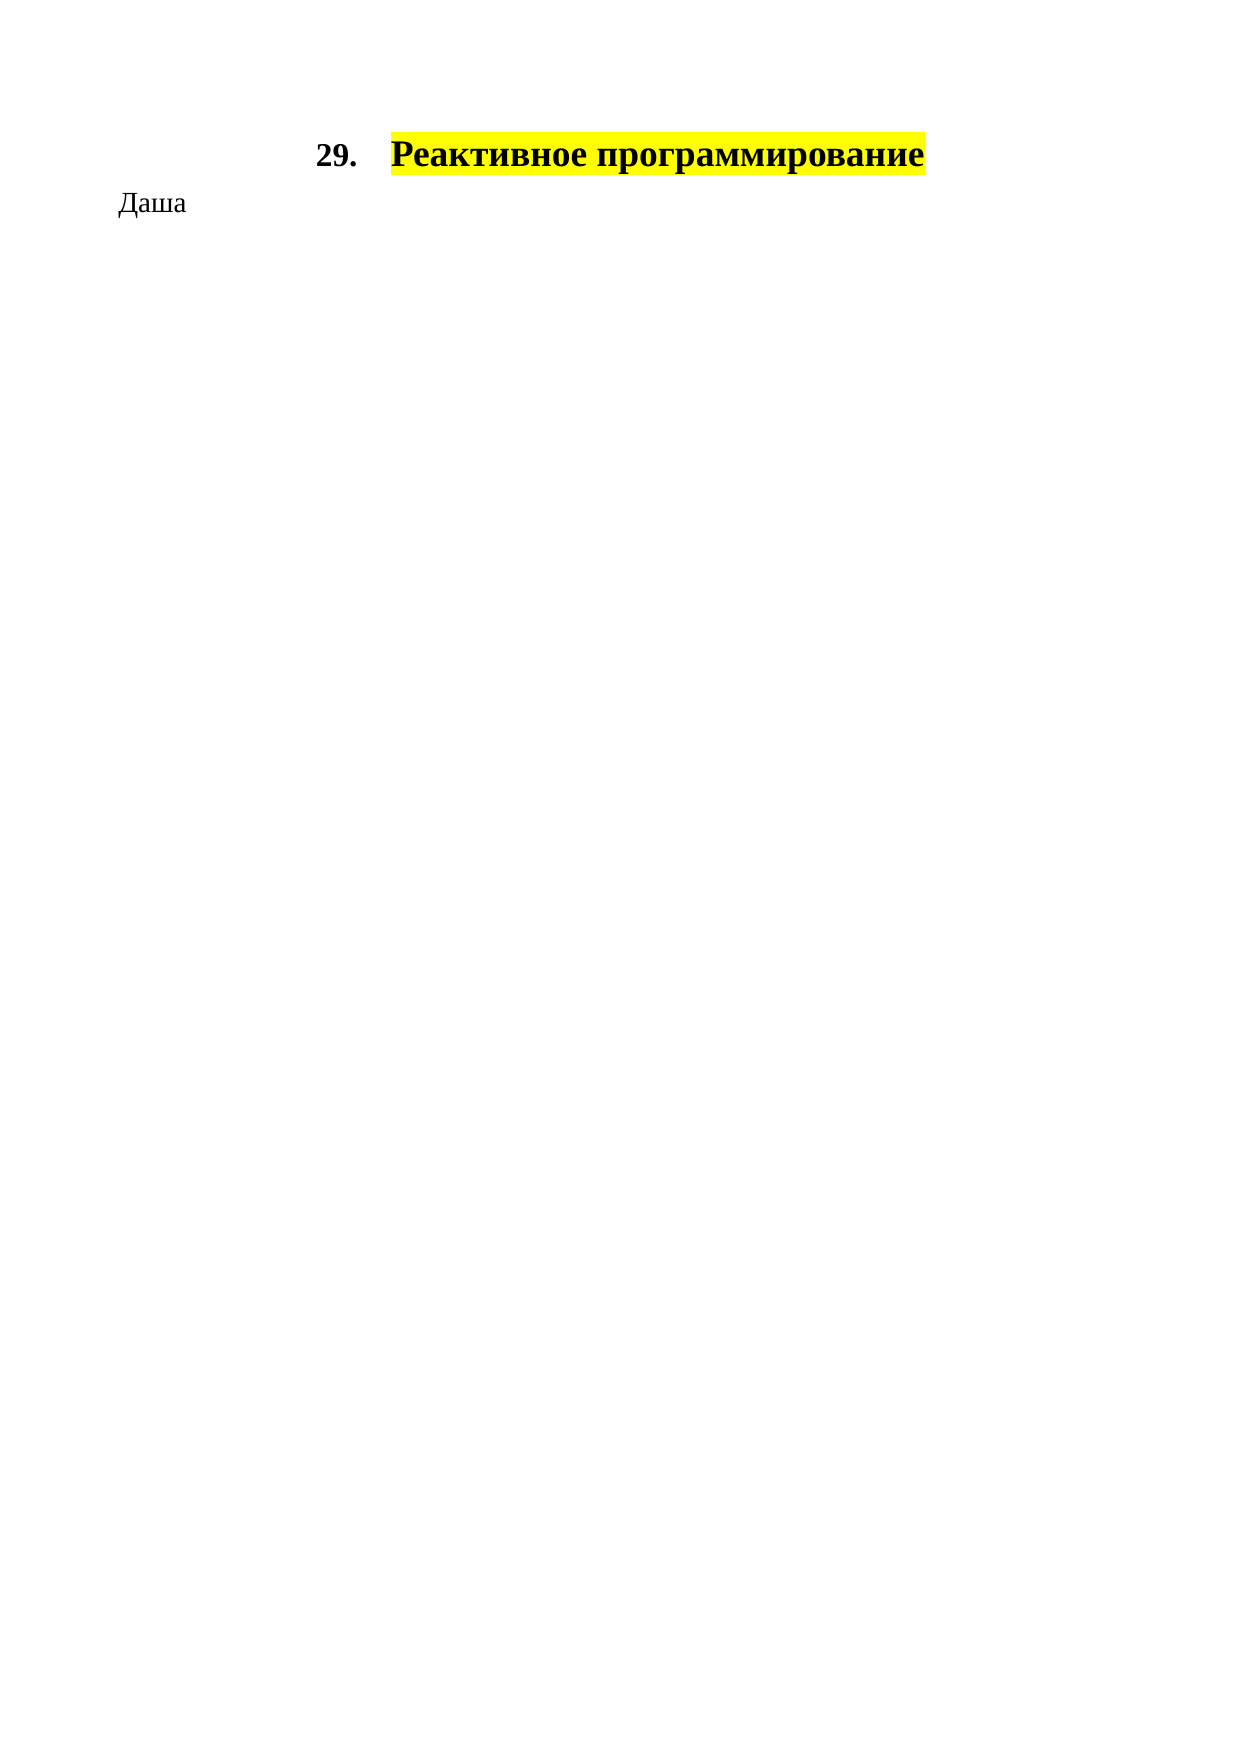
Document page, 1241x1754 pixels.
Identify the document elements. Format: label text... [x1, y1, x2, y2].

subtitle Реактивное программирование [118, 143, 1122, 173]
text Даша [118, 185, 1122, 219]
